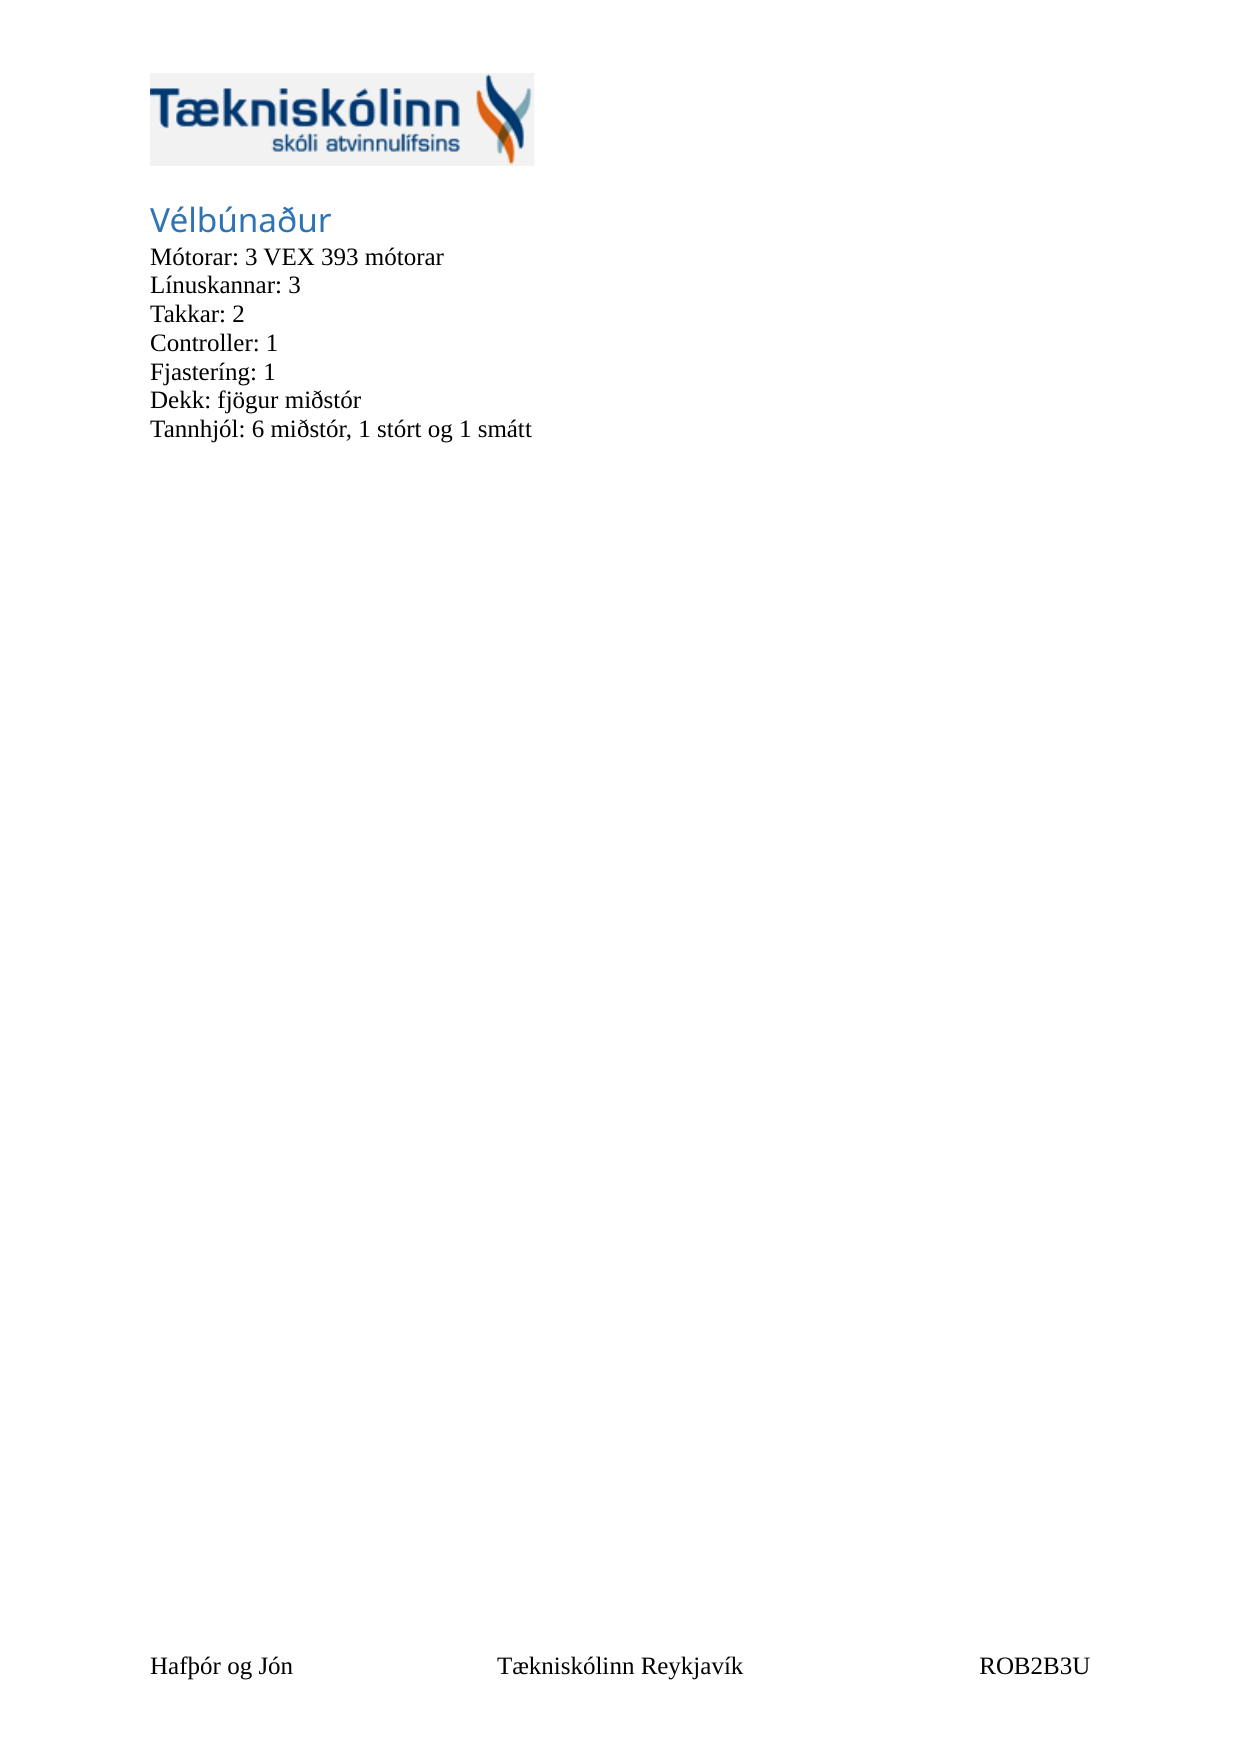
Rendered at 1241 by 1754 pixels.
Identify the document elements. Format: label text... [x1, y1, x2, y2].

picture [150, 73, 535, 166]
text Mótorar: 3 VEX 393 mótorar [150, 242, 1090, 271]
text Takkar: 2 [150, 299, 1090, 328]
text Dekk: fjögur miðstór [150, 386, 1090, 414]
subtitle Vélbúnaður [150, 196, 1090, 242]
text Línuskannar: 3 [150, 271, 1090, 299]
text Controller: 1 [150, 328, 1090, 357]
text Fjasteríng: 1 [150, 357, 1090, 386]
text Tannhjól: 6 miðstór, 1 stórt og 1 smátt [150, 414, 1090, 443]
